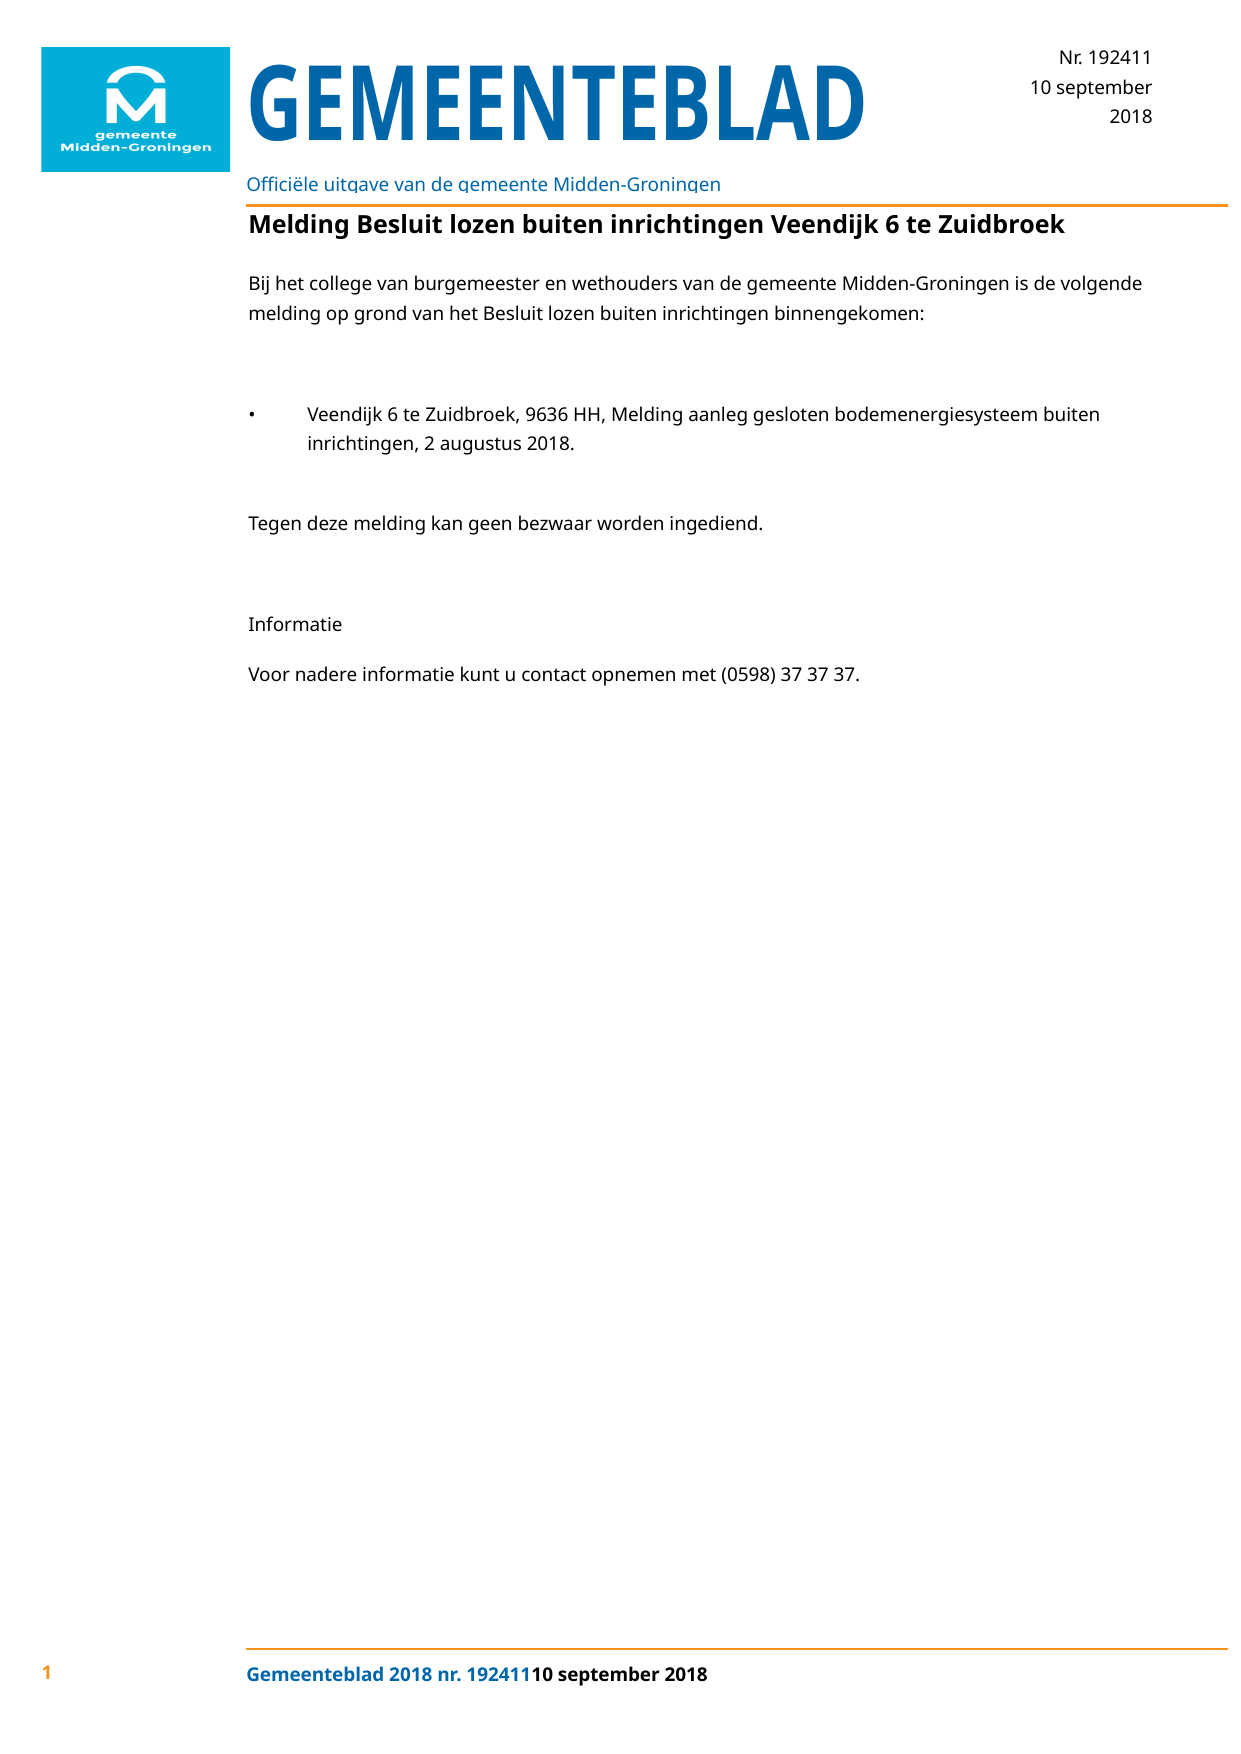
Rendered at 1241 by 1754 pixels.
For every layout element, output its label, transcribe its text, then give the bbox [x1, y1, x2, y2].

text Tegen deze melding kan geen bezwaar worden ingediend. [248, 510, 1152, 536]
text Bij het college van burgemeester en wethouders van de gemeente Midden-Groningen is de volgende melding op grond van het Besluit lozen buiten inrichtingen binnengekomen: [248, 270, 1152, 326]
text Informatie [248, 611, 1152, 637]
picture [108, 66, 164, 82]
text Voor nadere informatie kunt u contact opnemen met (0598) 37 37 37. [248, 662, 1152, 687]
picture [107, 89, 165, 122]
list Veendijk 6 te Zuidbroek, 9636 HH, Melding aanleg gesloten bodemenergiesysteem buiten inrichtingen, 2 augustus 2018. [248, 401, 1152, 456]
text Melding Besluit lozen buiten inrichtingen Veendijk 6 te Zuidbroek [248, 207, 1152, 241]
picture [184, 146, 190, 153]
